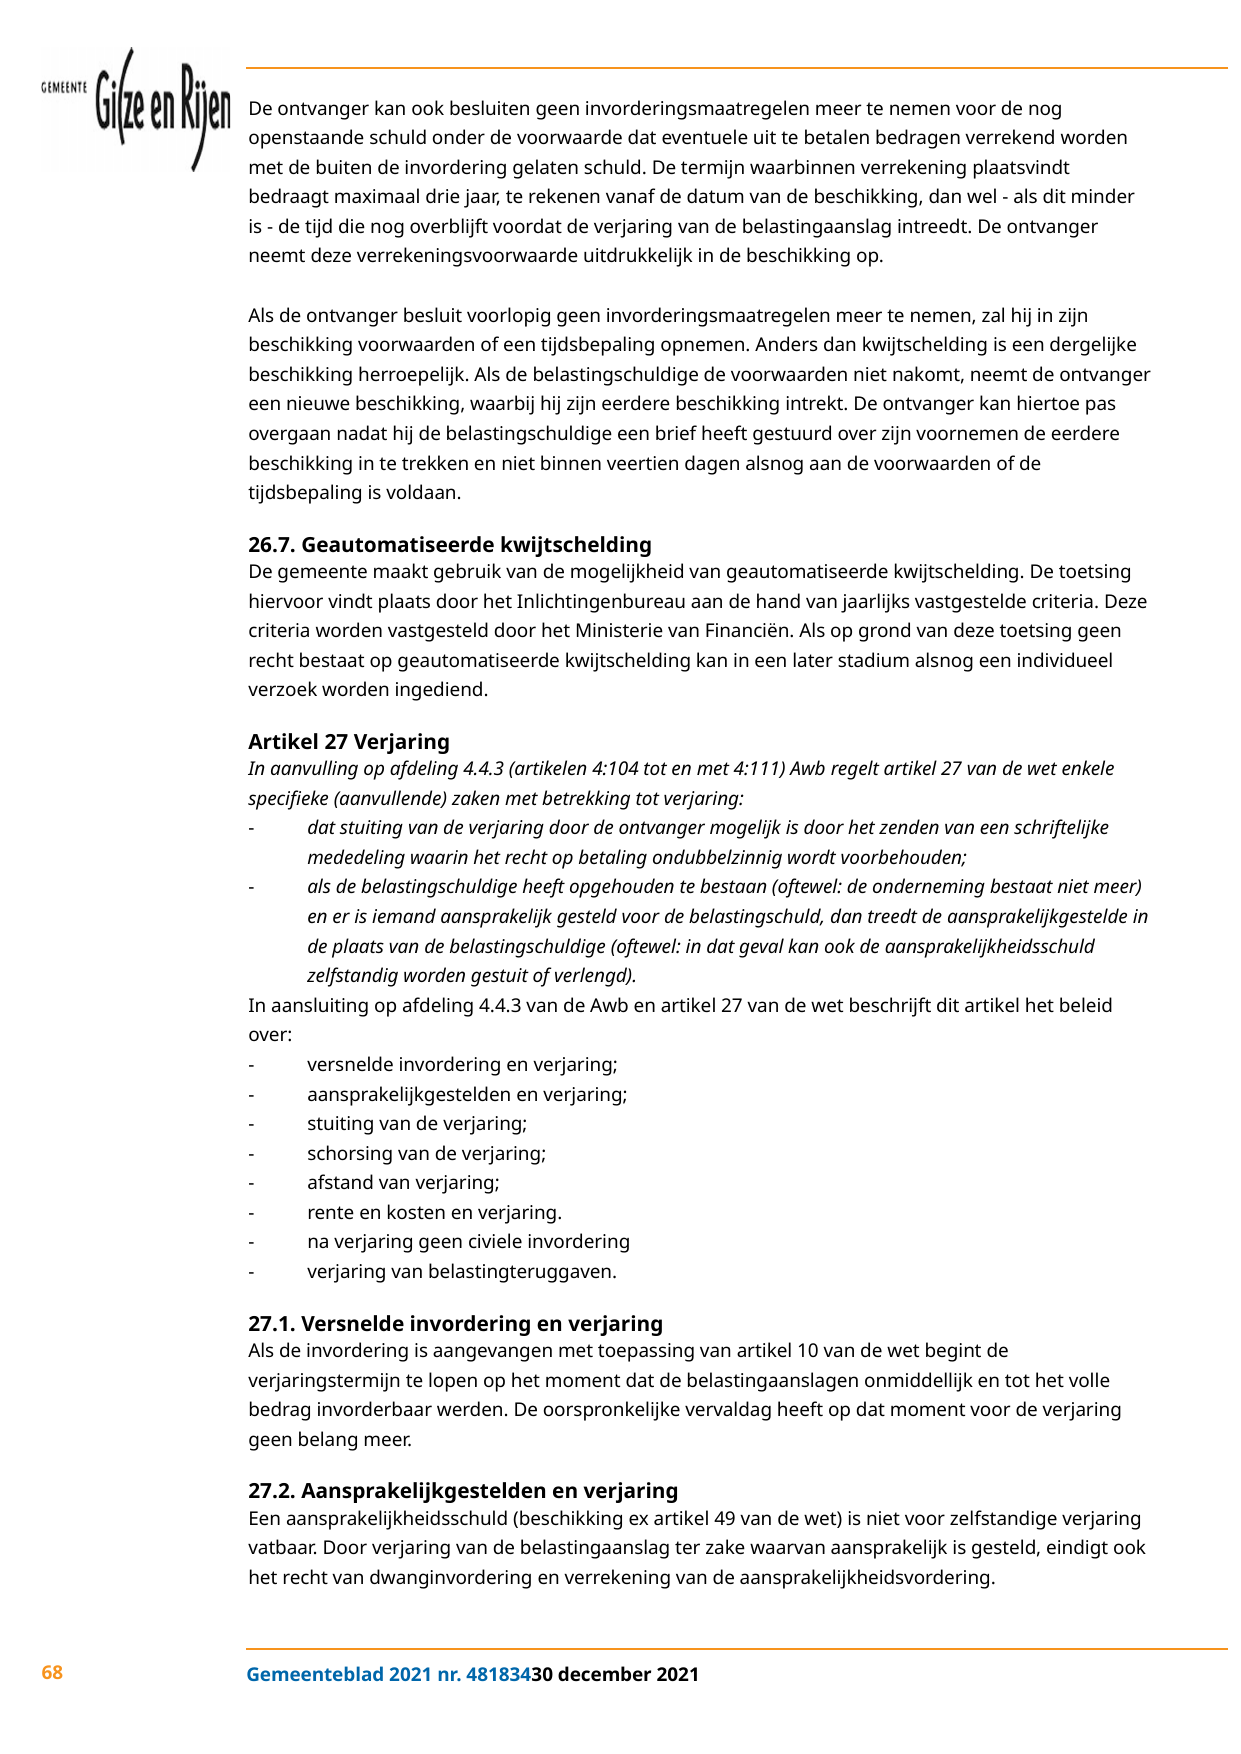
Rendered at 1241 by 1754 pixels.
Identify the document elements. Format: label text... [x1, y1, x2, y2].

picture [41, 47, 231, 172]
text In aanvulling op afdeling 4.4.3 (artikelen 4:104 tot en met 4:111) Awb regelt artikel 27 van de wet enkele specifieke (aanvullende) zaken met betrekking tot verjaring: [248, 755, 1152, 811]
text 27.2. Aansprakelijkgestelden en verjaring [248, 1476, 1152, 1505]
list stuiting van de verjaring; [248, 1110, 1152, 1136]
list als de belastingschuldige heeft opgehouden te bestaan (oftewel: de onderneming bestaat niet meer) en er is iemand aansprakelijk gesteld voor de belastingschuld, dan treedt de aansprakelijkgestelde in de plaats van de belastingschuldige (oftewel: in dat geval kan ook de aansprakelijkheidsschuld zelfstandig worden gestuit of verlengd). [248, 874, 1152, 988]
list na verjaring geen civiele invordering [248, 1229, 1152, 1254]
list versnelde invordering en verjaring; [248, 1051, 1152, 1077]
text De ontvanger kan ook besluiten geen invorderingsmaatregelen meer te nemen voor de nog openstaande schuld onder de voorwaarde dat eventuele uit te betalen bedragen verrekend worden met de buiten de invordering gelaten schuld. De termijn waarbinnen verrekening plaatsvindt bedraagt maximaal drie jaar, te rekenen vanaf de datum van de beschikking, dan wel - als dit minder is - de tijd die nog overblijft voordat de verjaring van de belastingaanslag intreedt. De ontvanger neemt deze verrekeningsvoorwaarde uitdrukkelijk in de beschikking op. [248, 95, 1152, 268]
text 27.1. Versnelde invordering en verjaring [248, 1309, 1152, 1337]
list verjaring van belastingteruggaven. [248, 1258, 1152, 1284]
text De gemeente maakt gebruik van de mogelijkheid van geautomatiseerde kwijtschelding. De toetsing hiervoor vindt plaats door het Inlichtingenbureau aan de hand van jaarlijks vastgestelde criteria. Deze criteria worden vastgesteld door het Ministerie van Financiën. Als op grond van deze toetsing geen recht bestaat op geautomatiseerde kwijtschelding kan in een later stadium alsnog een individueel verzoek worden ingediend. [248, 558, 1152, 702]
text 26.7. Geautomatiseerde kwijtschelding [248, 530, 1152, 558]
text In aansluiting op afdeling 4.4.3 van de Awb en artikel 27 van de wet beschrijft dit artikel het beleid over: [248, 992, 1152, 1047]
text Artikel 27 Verjaring [248, 727, 1152, 755]
text Een aansprakelijkheidsschuld (beschikking ex artikel 49 van de wet) is niet voor zelfstandige verjaring vatbaar. Door verjaring van de belastingaanslag ter zake waarvan aansprakelijk is gesteld, eindigt ook het recht van dwanginvordering en verrekening van de aansprakelijkheidsvordering. [248, 1505, 1152, 1590]
list schorsing van de verjaring; [248, 1140, 1152, 1166]
list rente en kosten en verjaring. [248, 1199, 1152, 1225]
text Als de ontvanger besluit voorlopig geen invorderingsmaatregelen meer te nemen, zal hij in zijn beschikking voorwaarden of een tijdsbepaling opnemen. Anders dan kwijtschelding is een dergelijke beschikking herroepelijk. Als de belastingschuldige de voorwaarden niet nakomt, neemt de ontvanger een nieuwe beschikking, waarbij hij zijn eerdere beschikking intrekt. De ontvanger kan hiertoe pas overgaan nadat hij de belastingschuldige een brief heeft gestuurd over zijn voornemen de eerdere beschikking in te trekken en niet binnen veertien dagen alsnog aan de voorwaarden of de tijdsbepaling is voldaan. [248, 302, 1152, 505]
text Als de invordering is aangevangen met toepassing van artikel 10 van de wet begint de verjaringstermijn te lopen op het moment dat de belastingaanslagen onmiddellijk en tot het volle bedrag invorderbaar werden. De oorspronkelijke vervaldag heeft op dat moment voor de verjaring geen belang meer. [248, 1337, 1152, 1452]
list afstand van verjaring; [248, 1169, 1152, 1195]
list dat stuiting van de verjaring door de ontvanger mogelijk is door het zenden van een schriftelijke mededeling waarin het recht op betaling ondubbelzinnig wordt voorbehouden; [248, 814, 1152, 870]
list aansprakelijkgestelden en verjaring; [248, 1081, 1152, 1107]
